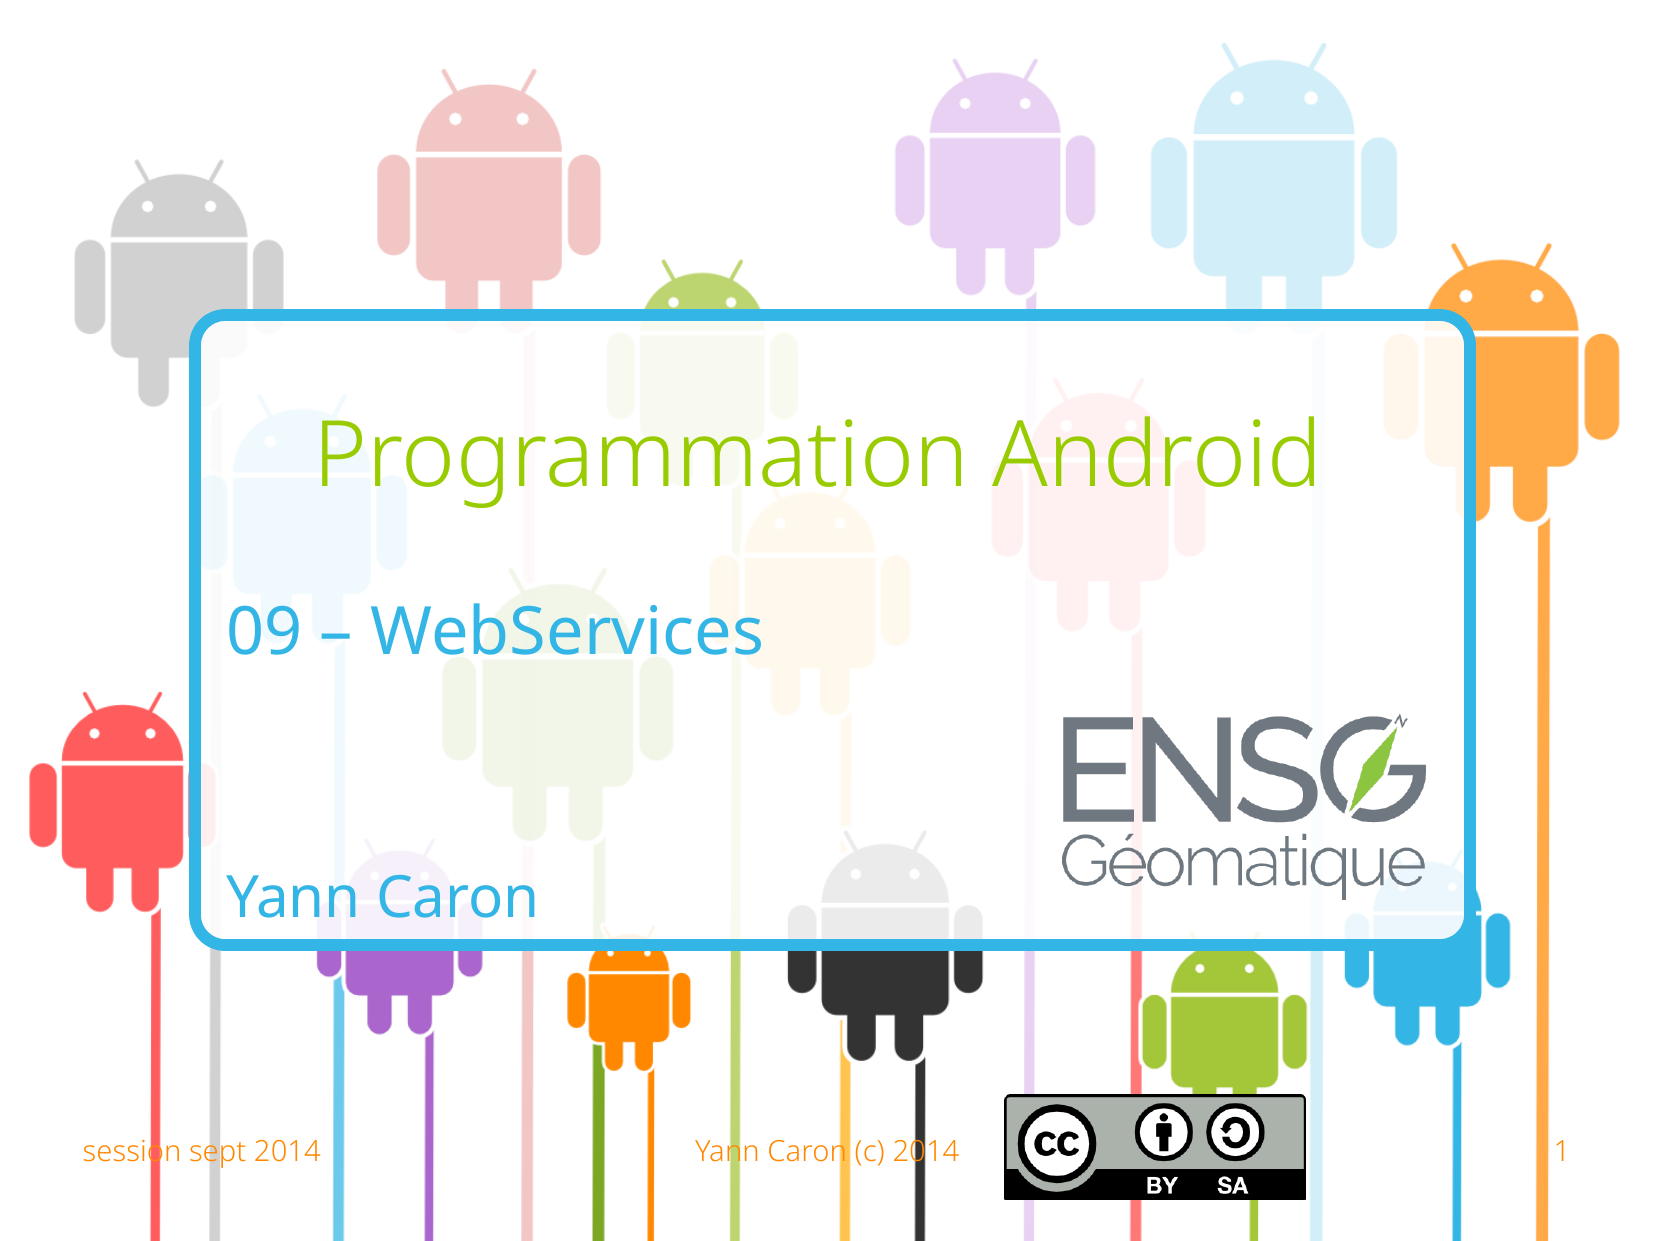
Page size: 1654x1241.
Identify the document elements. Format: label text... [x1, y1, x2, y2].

text_box [199, 315, 1466, 330]
text_box [195, 573, 1471, 946]
picture [16, 9, 1637, 1241]
title Programmation Android [75, 330, 1563, 573]
text_box 09 – WebServices Yann Caron [225, 585, 1111, 933]
